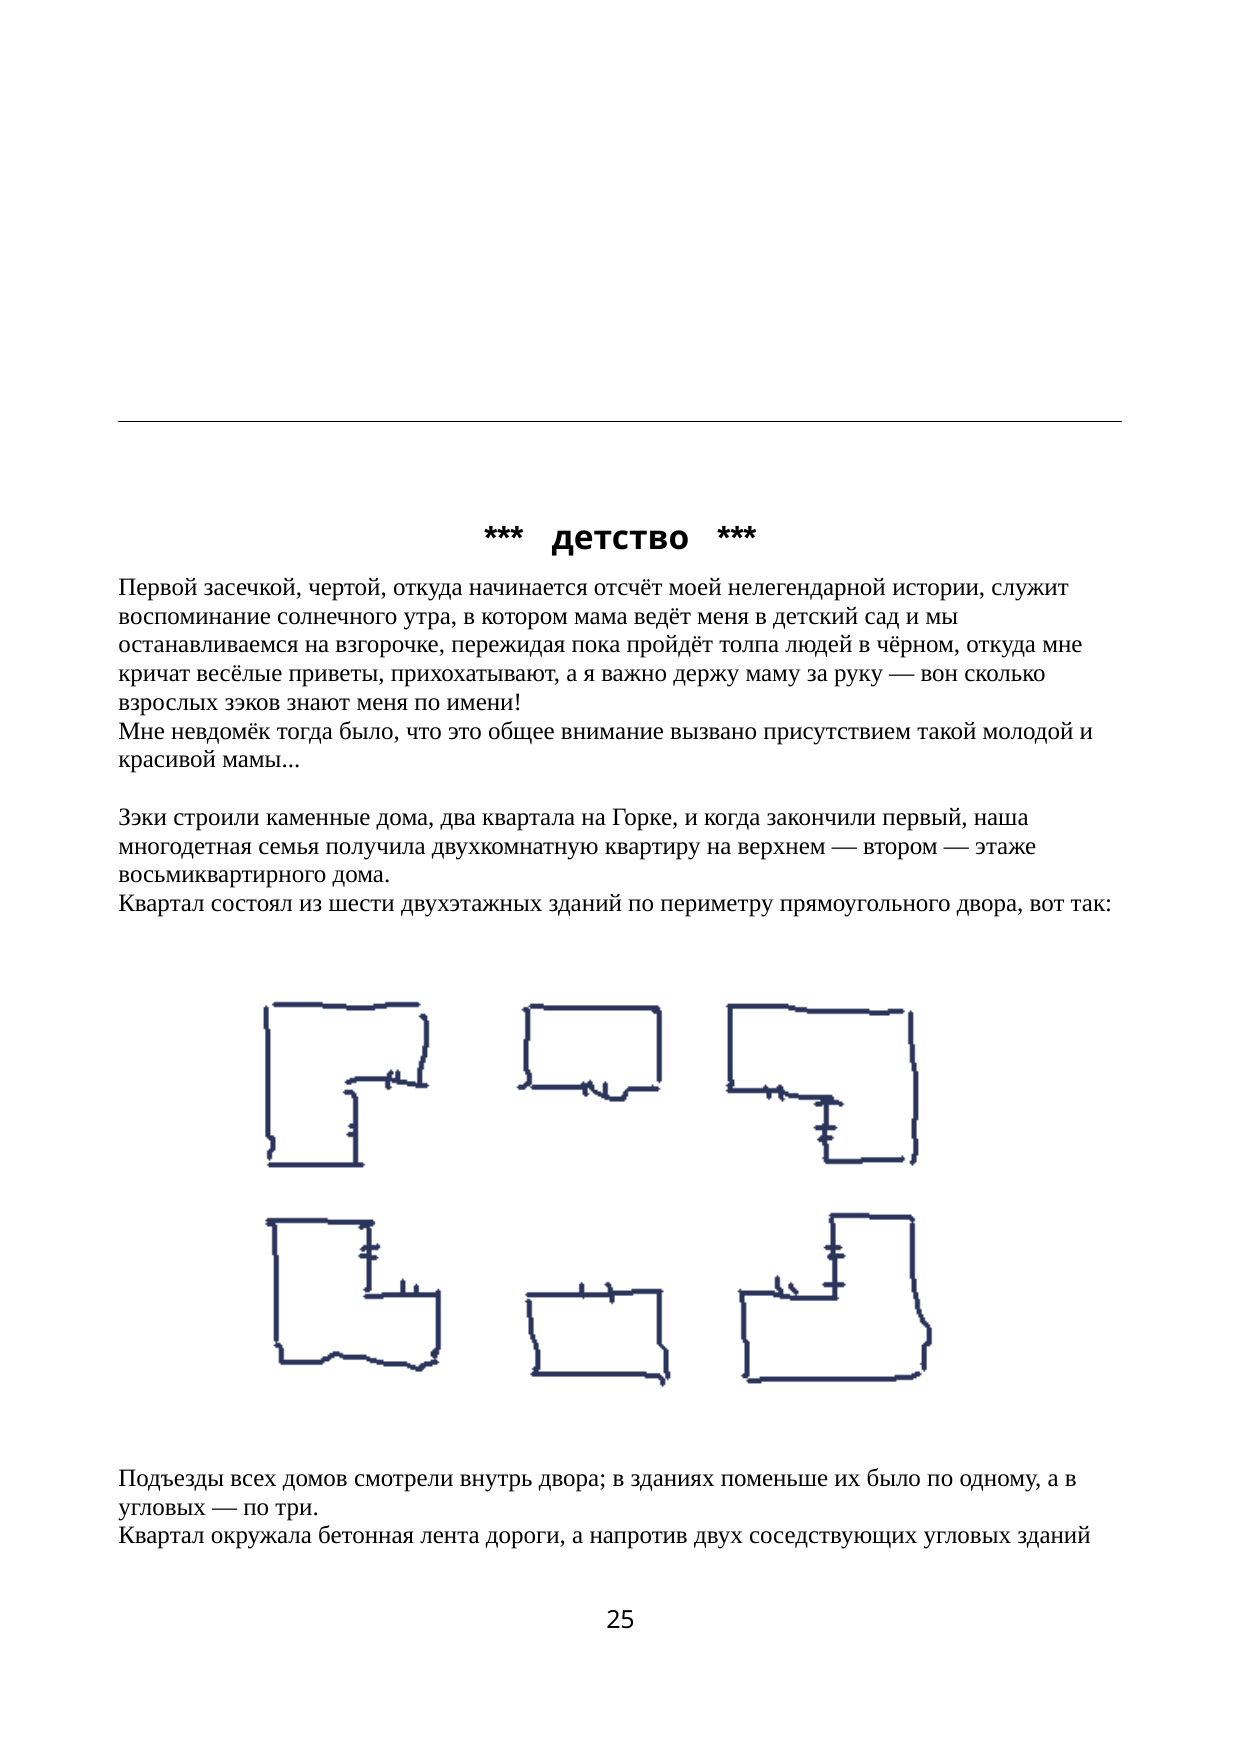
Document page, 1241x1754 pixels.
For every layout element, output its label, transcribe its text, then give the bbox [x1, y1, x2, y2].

text Первой засечкой, чертой, откуда начинается отсчёт моей нелегендарной истории, служит воспоминание солнечного утра, в котором мама ведёт меня в детский сад и мы останавливаемся на взгорочке, пережидая пока пройдёт толпа людей в чёрном, откуда мне кричат весёлые приветы, прихохатывают, а я важно держу маму за руку — вон сколько взрослых зэков знают меня по имени! [118, 572, 1122, 716]
text Квартал состоял из шести двухэтажных зданий по периметру прямоугольного двора, вот так: [118, 888, 1122, 917]
subtitle *** детство *** [118, 514, 1122, 559]
text Зэки строили каменные дома, два квартала на Горке, и когда закончили первый, наша многодетная семья получила двухкомнатную квартиру на верхнем — втором — этаже восьмиквартирного дома. [118, 802, 1122, 888]
picture [210, 945, 1030, 1463]
text Квартал окружала бетонная лента дороги, а напротив двух соседствующих угловых зданий [118, 1521, 1122, 1549]
text Подъезды всех домов смотрели внутрь двора; в зданиях поменьше их было по одному, а в угловых — по три. [118, 1463, 1122, 1521]
text Мне невдомёк тогда было, что это общее внимание вызвано присутствием такой молодой и красивой мамы... [118, 716, 1122, 773]
